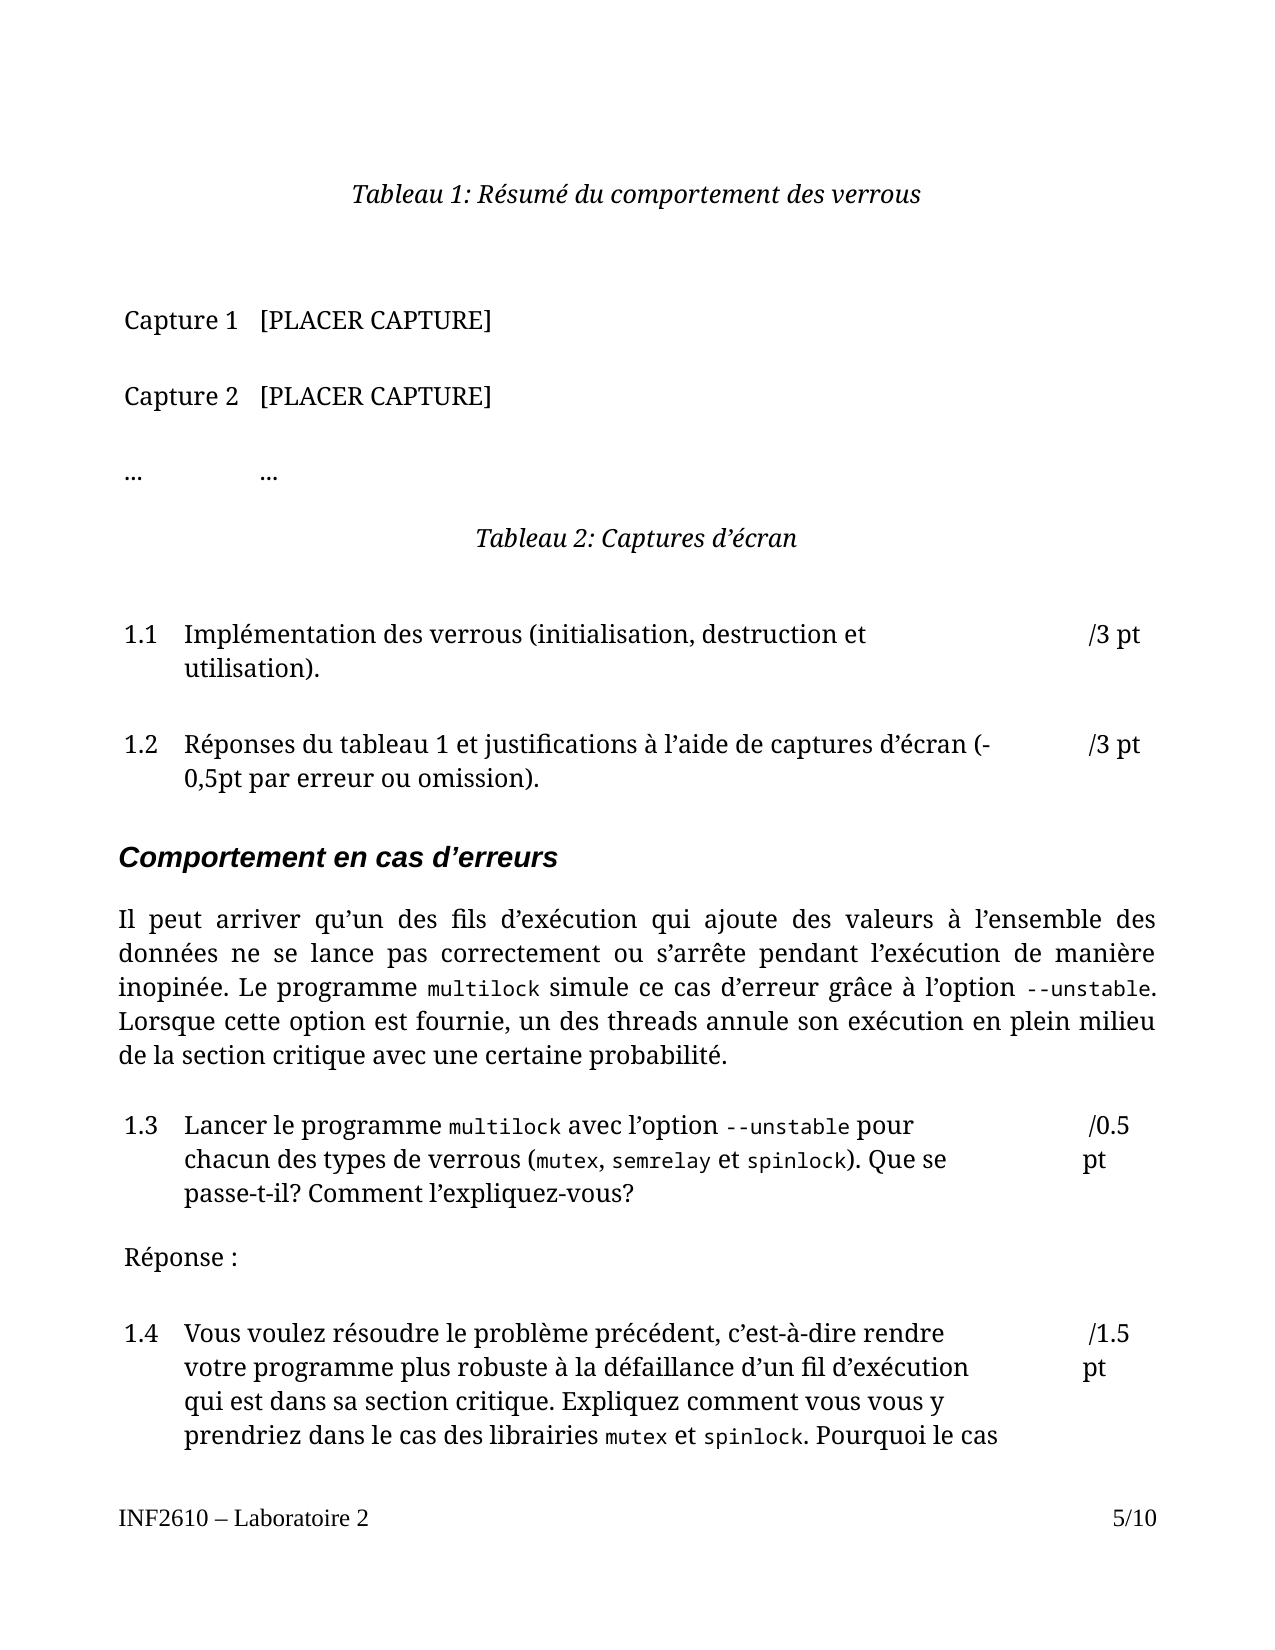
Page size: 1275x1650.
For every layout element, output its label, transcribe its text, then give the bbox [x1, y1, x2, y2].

table_cell Réponses du tableau 1 et justifications à l’aide de captures d’écran (-0,5pt par erreur ou omission). [118, 706, 1007, 816]
text Tableau 1: Résumé du comportement des verrous [118, 176, 1157, 210]
table_header Capture 1 [118, 282, 253, 357]
table_cell [1007, 1295, 1076, 1457]
text Tableau 2: Captures d’écran [118, 521, 1157, 555]
table_header [1007, 1087, 1076, 1294]
table_cell ... [118, 433, 253, 508]
table_cell Vous voulez résoudre le problème précédent, c’est-à-dire rendre votre programme plus robuste à la défaillance d’un fil d’exécution qui est dans sa section critique. Expliquez comment vous vous y prendriez dans le cas des librairies mutex et spinlock. Pourquoi le cas [118, 1295, 1007, 1457]
subtitle Comportement en cas d’erreurs [118, 841, 1157, 874]
table_cell ... [254, 433, 1157, 508]
table_header [1007, 596, 1076, 706]
table_header [PLACER CAPTURE] [254, 282, 1157, 357]
table_header /3 pt [1076, 596, 1157, 706]
table_cell [1007, 706, 1076, 816]
text Il peut arriver qu’un des fils d’exécution qui ajoute des valeurs à l’ensemble des données ne se lance pas correctement ou s’arrête pendant l’exécution de manière inopinée. Le programme multilock simule ce cas d’erreur grâce à l’option --unstable. Lorsque cette option est fournie, un des threads annule son exécution en plein milieu de la section critique avec une certaine probabilité. [118, 902, 1157, 1072]
table_cell /3 pt [1076, 706, 1157, 816]
table_header Lancer le programme multilock avec l’option --unstable pour chacun des types de verrous (mutex, semrelay et spinlock). Que se passe-t-il? Comment l’expliquez-vous? Réponse : [118, 1087, 1007, 1294]
table_cell [PLACER CAPTURE] [254, 358, 1157, 433]
table_cell Capture 2 [118, 358, 253, 433]
table_header /0.5 pt [1076, 1087, 1157, 1294]
table_cell /1.5 pt [1076, 1295, 1157, 1457]
table_header Implémentation des verrous (initialisation, destruction et utilisation). [118, 596, 1007, 706]
